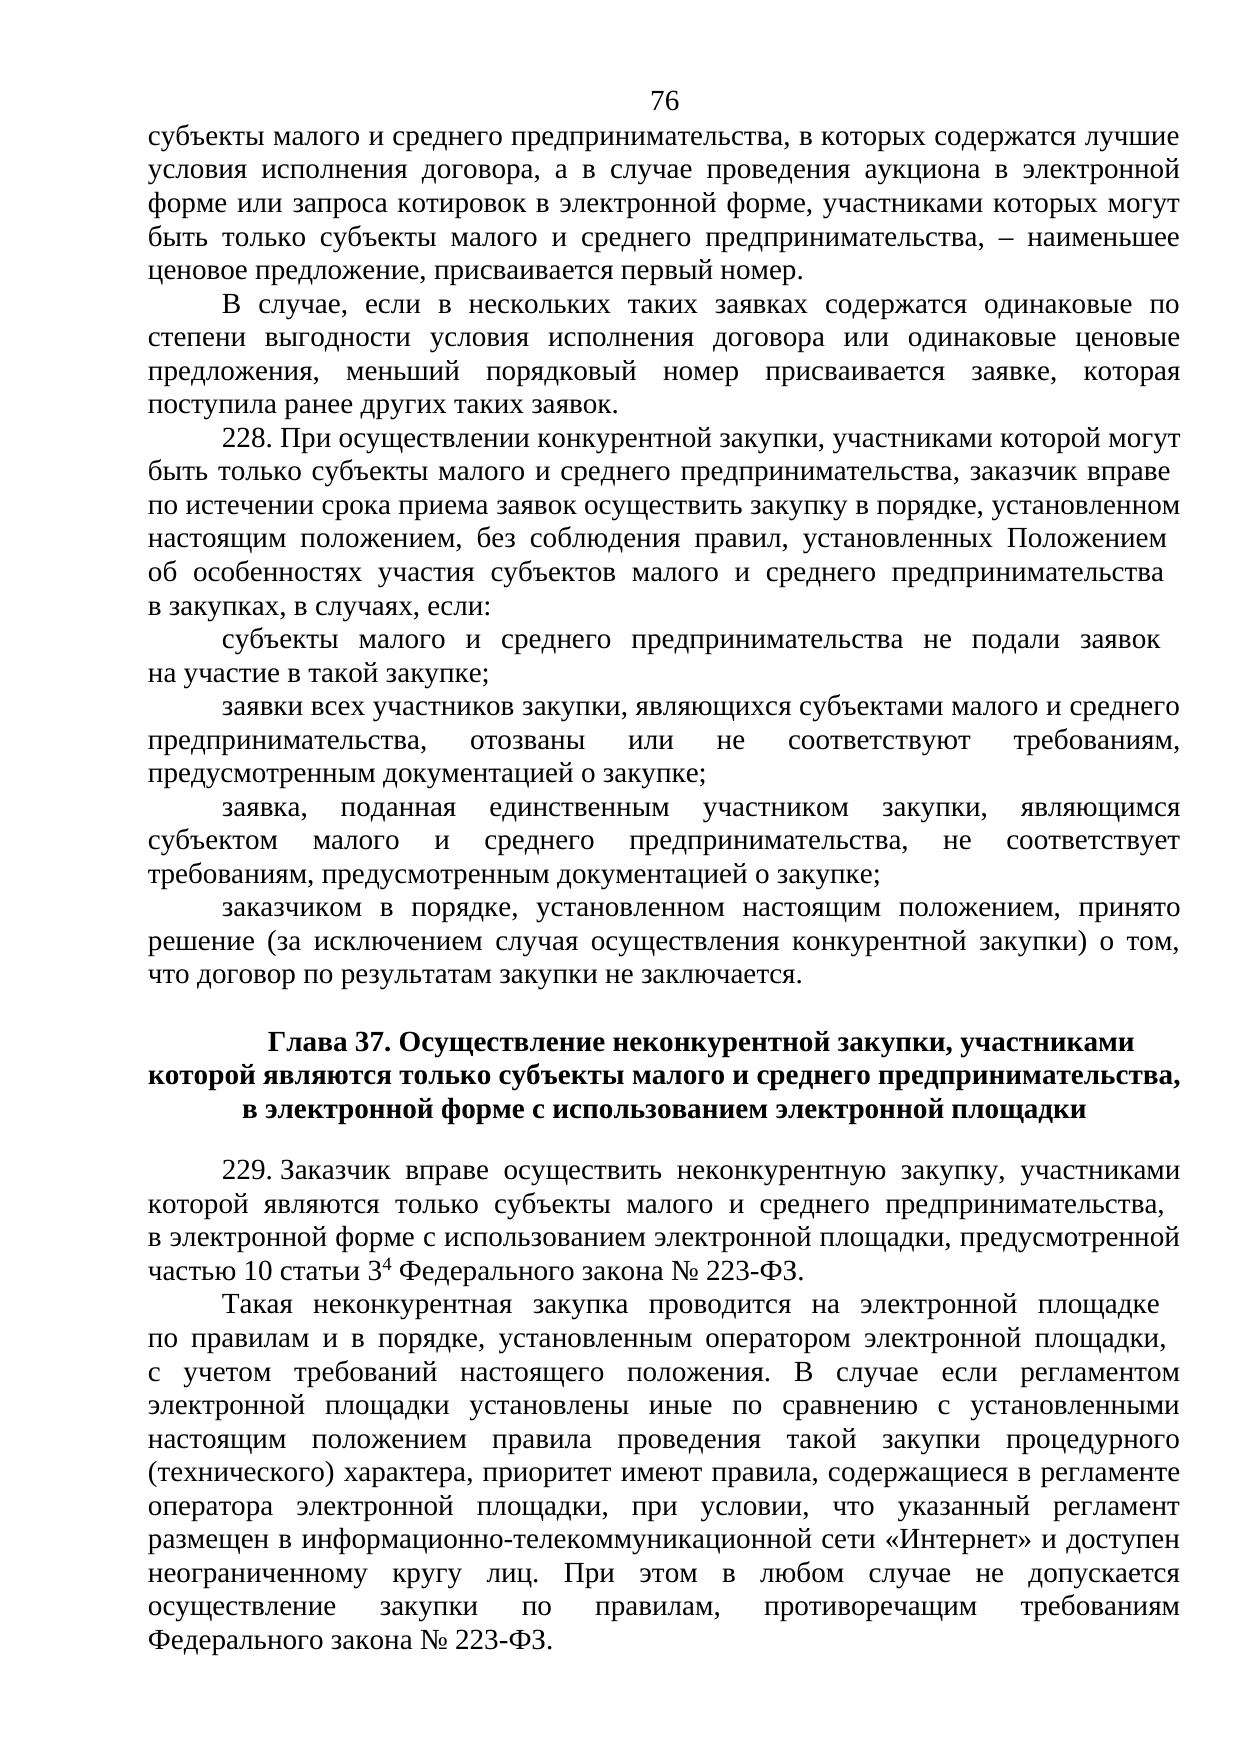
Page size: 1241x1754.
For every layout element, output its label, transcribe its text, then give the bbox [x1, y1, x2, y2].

text 228. При осуществлении конкурентной закупки, участниками которой могут быть только субъекты малого и среднего предпринимательства, заказчик вправе по истечении срока приема заявок осуществить закупку в порядке, установленном настоящим положением, без соблюдения правил, установленных Положением об особенностях участия субъектов малого и среднего предпринимательства в закупках, в случаях, если: [148, 420, 1181, 621]
text субъекты малого и среднего предпринимательства, в которых содержатся лучшие условия исполнения договора, а в случае проведения аукциона в электронной форме или запроса котировок в электронной форме, участниками которых могут быть только субъекты малого и среднего предпринимательства, – наименьшее ценовое предложение, присваивается первый номер. [148, 118, 1181, 286]
text заказчиком в порядке, установленном настоящим положением, принято решение (за исключением случая осуществления конкурентной закупки) о том, что договор по результатам закупки не заключается. [148, 889, 1181, 990]
text В случае, если в нескольких таких заявках содержатся одинаковые по степени выгодности условия исполнения договора или одинаковые ценовые предложения, меньший порядковый номер присваивается заявке, которая поступила ранее других таких заявок. [148, 286, 1181, 420]
text заявка, поданная единственным участником закупки, являющимся субъектом малого и среднего предпринимательства, не соответствует требованиям, предусмотренным документацией о закупке; [148, 789, 1181, 889]
text субъекты малого и среднего предпринимательства не подали заявок на участие в такой закупке; [148, 621, 1181, 688]
text заявки всех участников закупки, являющихся субъектами малого и среднего предпринимательства, отозваны или не соответствуют требованиям, предусмотренным документацией о закупке; [148, 688, 1181, 789]
text 229. Заказчик вправе осуществить неконкурентную закупку, участниками которой являются только субъекты малого и среднего предпринимательства, в электронной форме с использованием электронной площадки, предусмотренной частью 10 статьи 34 Федерального закона № 223-ФЗ. [148, 1152, 1181, 1287]
text Глава 37. Осуществление неконкурентной закупки, участниками которой являются только субъекты малого и среднего предпринимательства, в электронной форме с использованием электронной площадки [148, 1024, 1181, 1124]
text Такая неконкурентная закупка проводится на электронной площадке по правилам и в порядке, установленным оператором электронной площадки, с учетом требований настоящего положения. В случае если регламентом электронной площадки установлены иные по сравнению с установленными настоящим положением правила проведения такой закупки процедурного (технического) характера, приоритет имеют правила, содержащиеся в регламенте оператора электронной площадки, при условии, что указанный регламент размещен в информационно-телекоммуникационной сети «Интернет» и доступен неограниченному кругу лиц. При этом в любом случае не допускается осуществление закупки по правилам, противоречащим требованиям Федерального закона № 223-ФЗ. [148, 1287, 1181, 1656]
